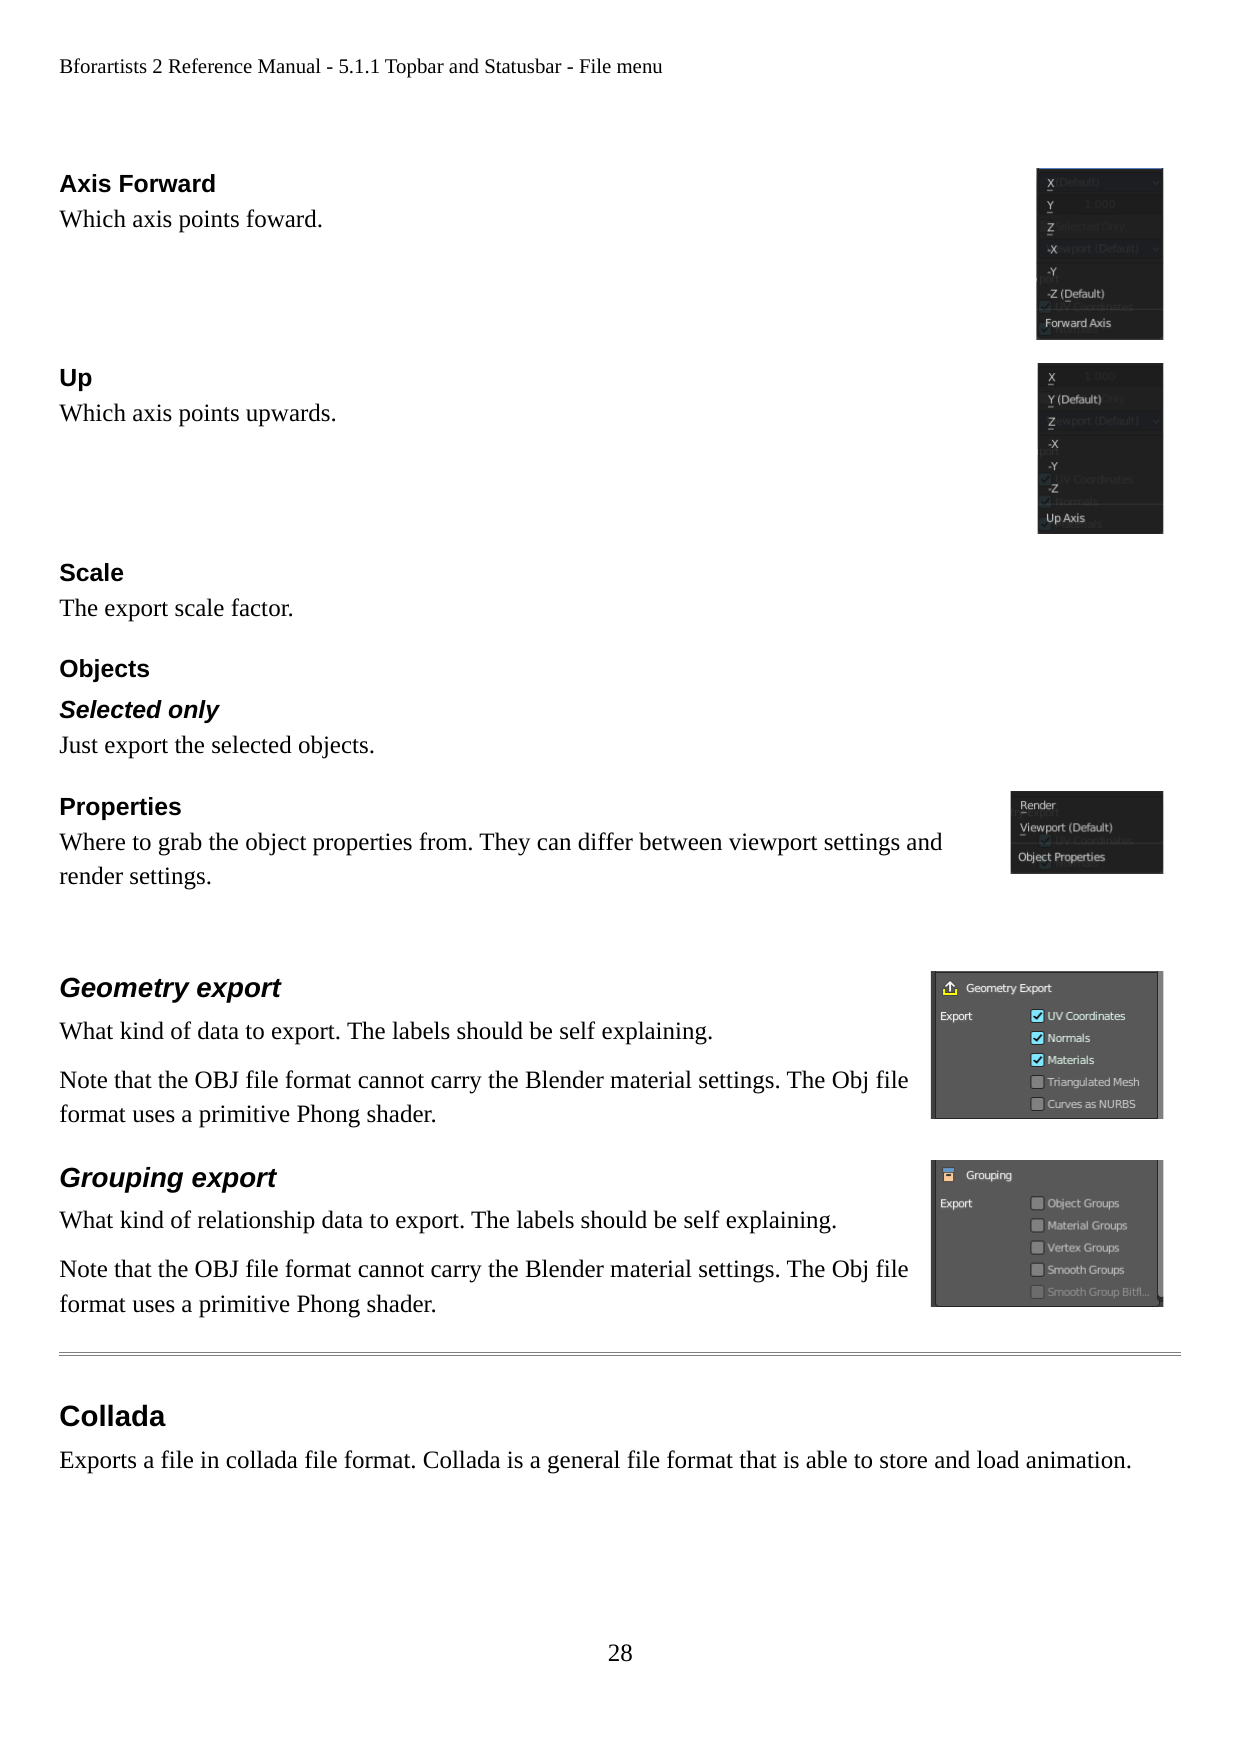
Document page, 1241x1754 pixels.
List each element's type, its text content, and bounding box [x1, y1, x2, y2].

text What kind of relationship data to export. The labels should be self explaining. [59, 1206, 930, 1234]
subtitle [1164, 972, 1181, 1003]
subtitle Grouping export [59, 1161, 930, 1193]
picture [930, 971, 1164, 1119]
text What kind of data to export. The labels should be self explaining. [59, 1016, 930, 1045]
picture [1037, 363, 1164, 534]
text Which axis points foward. [59, 204, 1036, 233]
subtitle Axis Forward [59, 169, 1036, 198]
text Which axis points upwards. [59, 398, 1037, 427]
text The export scale factor. [59, 593, 1181, 622]
text Note that the OBJ file format cannot carry the Blender material settings. The Obj file format uses a primitive Phong shader. [59, 1254, 1181, 1318]
text Just export the selected objects. [59, 730, 1181, 759]
subtitle Collada [59, 1399, 1181, 1433]
picture [1010, 791, 1164, 874]
subtitle [1164, 363, 1181, 392]
picture [1036, 168, 1164, 340]
text Note that the OBJ file format cannot carry the Blender material settings. The Obj file format uses a primitive Phong shader. [59, 1065, 1181, 1128]
subtitle [1164, 1161, 1181, 1193]
text Exports a file in collada file format. Collada is a general file format that is able to store and load animation. [59, 1445, 1181, 1474]
picture [930, 1160, 1164, 1307]
subtitle Up [59, 363, 1037, 392]
subtitle Objects [59, 654, 1181, 683]
subtitle Scale [59, 558, 1181, 587]
text Where to grab the object properties from. They can differ between viewport settings and render settings. [59, 827, 1181, 890]
subtitle [1164, 169, 1181, 198]
subtitle Selected only [59, 695, 1181, 724]
subtitle Properties [59, 792, 1010, 820]
subtitle Geometry export [59, 972, 930, 1003]
subtitle [1164, 792, 1181, 820]
